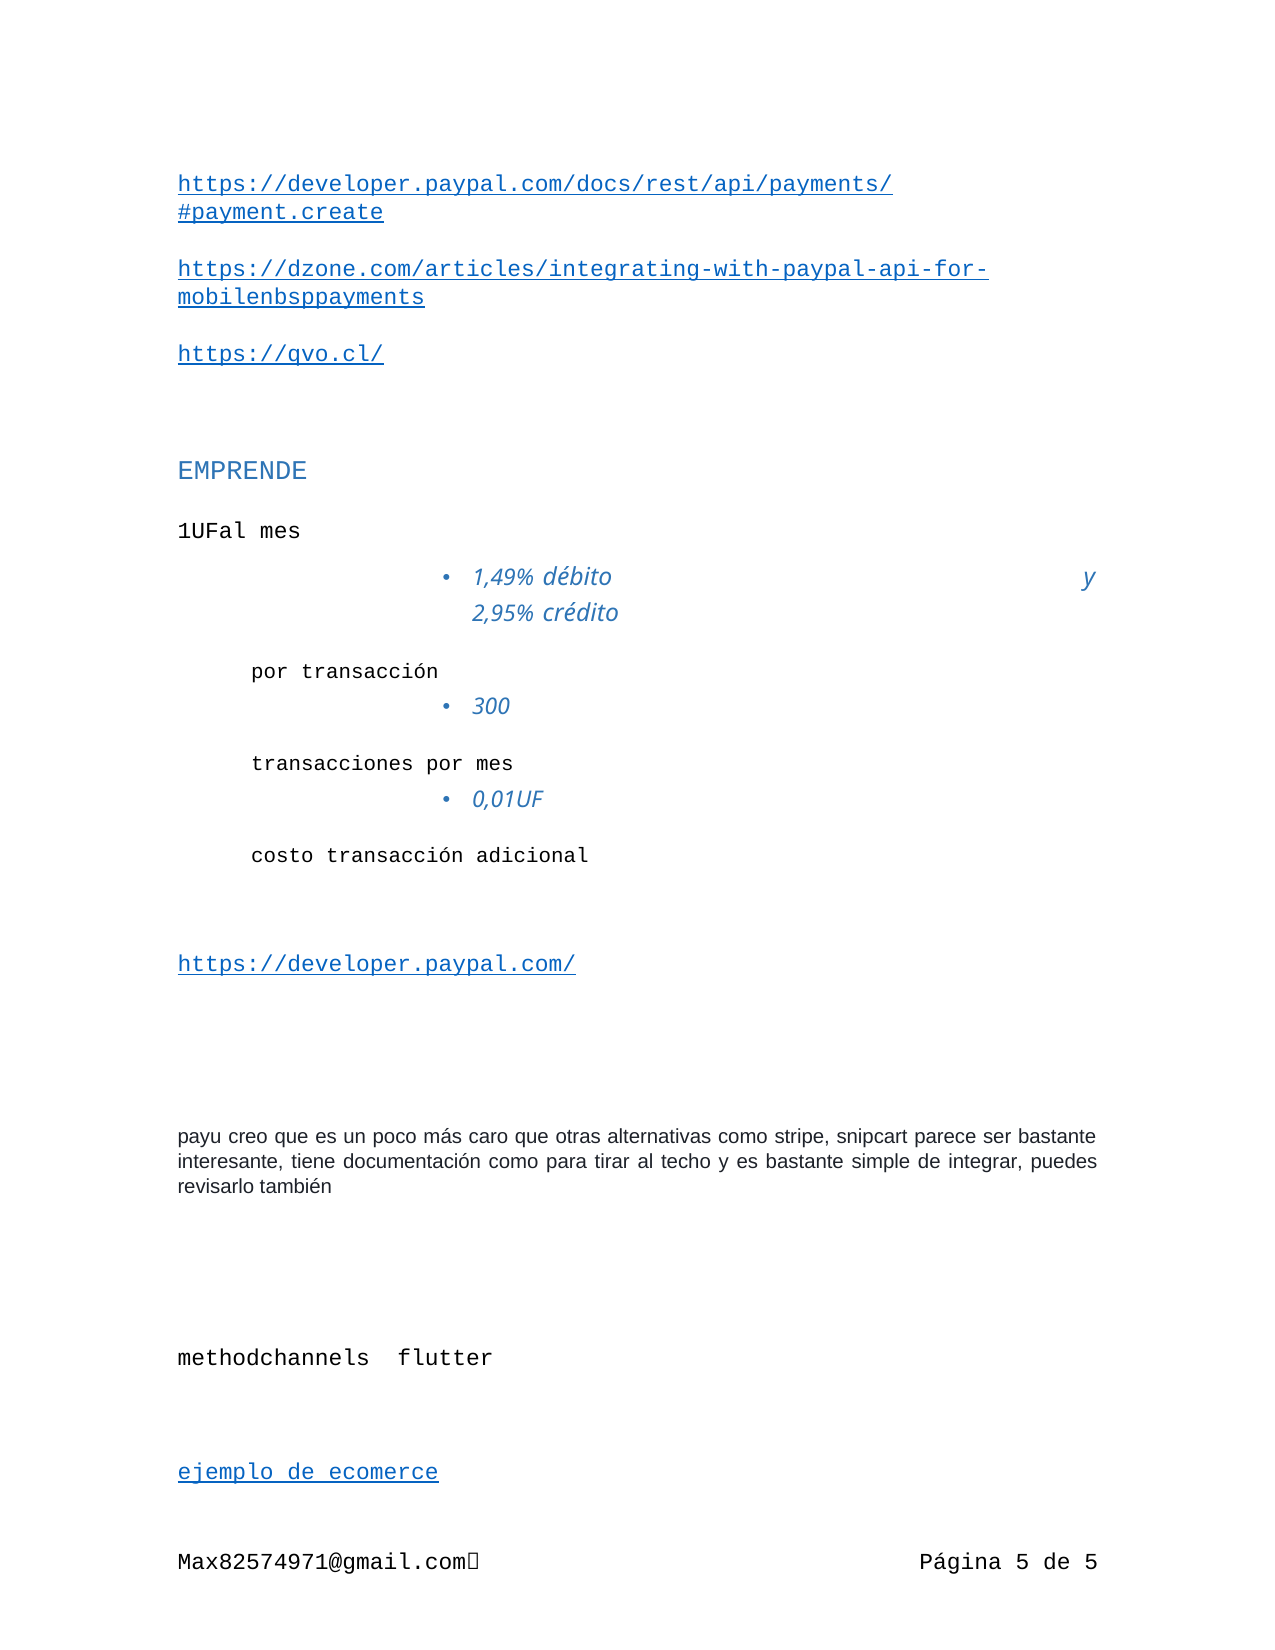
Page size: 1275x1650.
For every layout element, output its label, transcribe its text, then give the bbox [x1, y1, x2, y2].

text https://dzone.com/articles/integrating-with-paypal-api-for-mobilenbsppayments [177, 257, 1098, 311]
list costo transacción adicional [221, 845, 1098, 869]
subtitle 0,01UF [442, 782, 1098, 814]
subtitle EMPRENDE [177, 457, 1098, 487]
text 1UFal mes [177, 519, 1098, 545]
text ejemplo de ecomerce [177, 1460, 1098, 1486]
text methodchannels flutter [177, 1346, 1098, 1372]
list transacciones por mes [221, 753, 1098, 777]
text https://developer.paypal.com/ [177, 953, 1098, 979]
text https://developer.paypal.com/docs/rest/api/payments/#payment.create [177, 173, 1098, 226]
text payu creo que es un poco más caro que otras alternativas como stripe, snipcart parece ser bastante interesante, tiene documentación como para tirar al techo y es bastante simple de integrar, puedes revisarlo también [177, 1124, 1098, 1200]
list por transacción [221, 661, 1098, 684]
subtitle 1,49% débito y 2,95% crédito [442, 559, 1098, 629]
text https://qvo.cl/ [177, 342, 1098, 368]
subtitle 300 [442, 690, 1098, 721]
